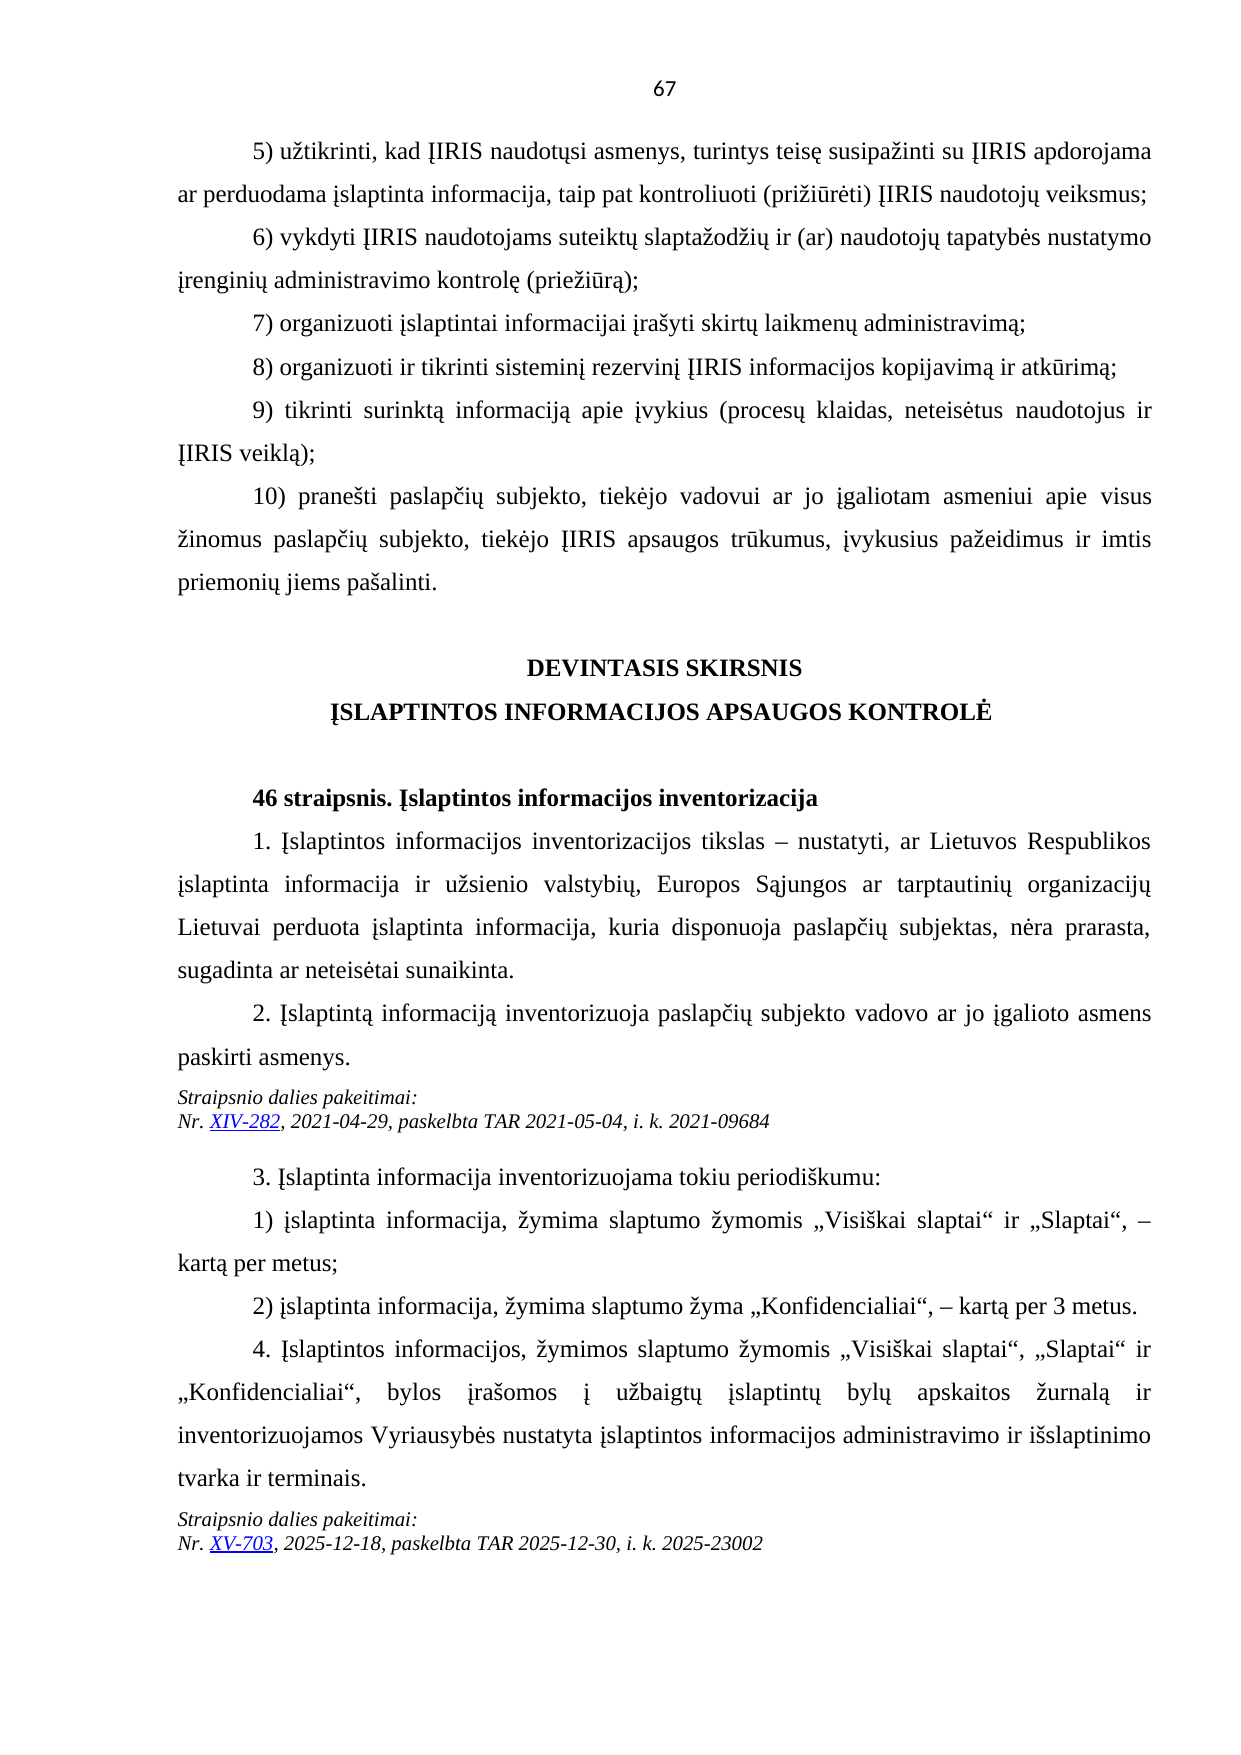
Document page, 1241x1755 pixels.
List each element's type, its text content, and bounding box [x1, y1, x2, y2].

text 1. Įslaptintos informacijos inventorizacijos tikslas – nustatyti, ar Lietuvos Respublikos įslaptinta informacija ir užsienio valstybių, Europos Sąjungos ar tarptautinių organizacijų Lietuvai perduota įslaptinta informacija, kuria disponuoja paslapčių subjektas, nėra prarasta, sugadinta ar neteisėtai sunaikinta. [177, 826, 1152, 984]
text Nr. XIV-282, 2021-04-29, paskelbta TAR 2021-05-04, i. k. 2021-09684 [177, 1109, 1152, 1133]
text 2) įslaptinta informacija, žymima slaptumo žyma „Konfidencialiai“, – kartą per 3 metus. [177, 1291, 1152, 1320]
text DEVINTASIS SKIRSNIS [177, 653, 1152, 682]
text 9) tikrinti surinktą informaciją apie įvykius (procesų klaidas, neteisėtus naudotojus ir ĮIRIS veiklą); [177, 395, 1152, 467]
text 8) organizuoti ir tikrinti sisteminį rezervinį ĮIRIS informacijos kopijavimą ir atkūrimą; [177, 352, 1152, 380]
text 3. Įslaptinta informacija inventorizuojama tokiu periodiškumu: [177, 1162, 1152, 1190]
text 46 straipsnis. Įslaptintos informacijos inventorizacija [177, 783, 1152, 812]
text 10) pranešti paslapčių subjekto, tiekėjo vadovui ar jo įgaliotam asmeniui apie visus žinomus paslapčių subjekto, tiekėjo ĮIRIS apsaugos trūkumus, įvykusius pažeidimus ir imtis priemonių jiems pašalinti. [177, 481, 1152, 596]
text 5) užtikrinti, kad ĮIRIS naudotųsi asmenys, turintys teisę susipažinti su ĮIRIS apdorojama ar perduodama įslaptinta informacija, taip pat kontroliuoti (prižiūrėti) ĮIRIS naudotojų veiksmus; [177, 136, 1152, 208]
text Straipsnio dalies pakeitimai: [177, 1085, 1152, 1109]
subtitle ĮSLAPTINTOS INFORMACIJOS APSAUGOS KONTROLĖ [177, 697, 1152, 725]
text 2. Įslaptintą informaciją inventorizuoja paslapčių subjekto vadovo ar jo įgalioto asmens paskirti asmenys. [177, 998, 1152, 1070]
text Straipsnio dalies pakeitimai: [177, 1507, 1152, 1531]
text 1) įslaptinta informacija, žymima slaptumo žymomis „Visiškai slaptai“ ir „Slaptai“, – kartą per metus; [177, 1205, 1152, 1277]
text 4. Įslaptintos informacijos, žymimos slaptumo žymomis „Visiškai slaptai“, „Slaptai“ ir „Konfidencialiai“, bylos įrašomos į užbaigtų įslaptintų bylų apskaitos žurnalą ir inventorizuojamos Vyriausybės nustatyta įslaptintos informacijos administravimo ir išslaptinimo tvarka ir terminais. [177, 1334, 1152, 1492]
text Nr. XV-703, 2025-12-18, paskelbta TAR 2025-12-30, i. k. 2025-23002 [177, 1531, 1152, 1555]
text 6) vykdyti ĮIRIS naudotojams suteiktų slaptažodžių ir (ar) naudotojų tapatybės nustatymo įrenginių administravimo kontrolę (priežiūrą); [177, 222, 1152, 294]
text 7) organizuoti įslaptintai informacijai įrašyti skirtų laikmenų administravimą; [177, 308, 1152, 337]
